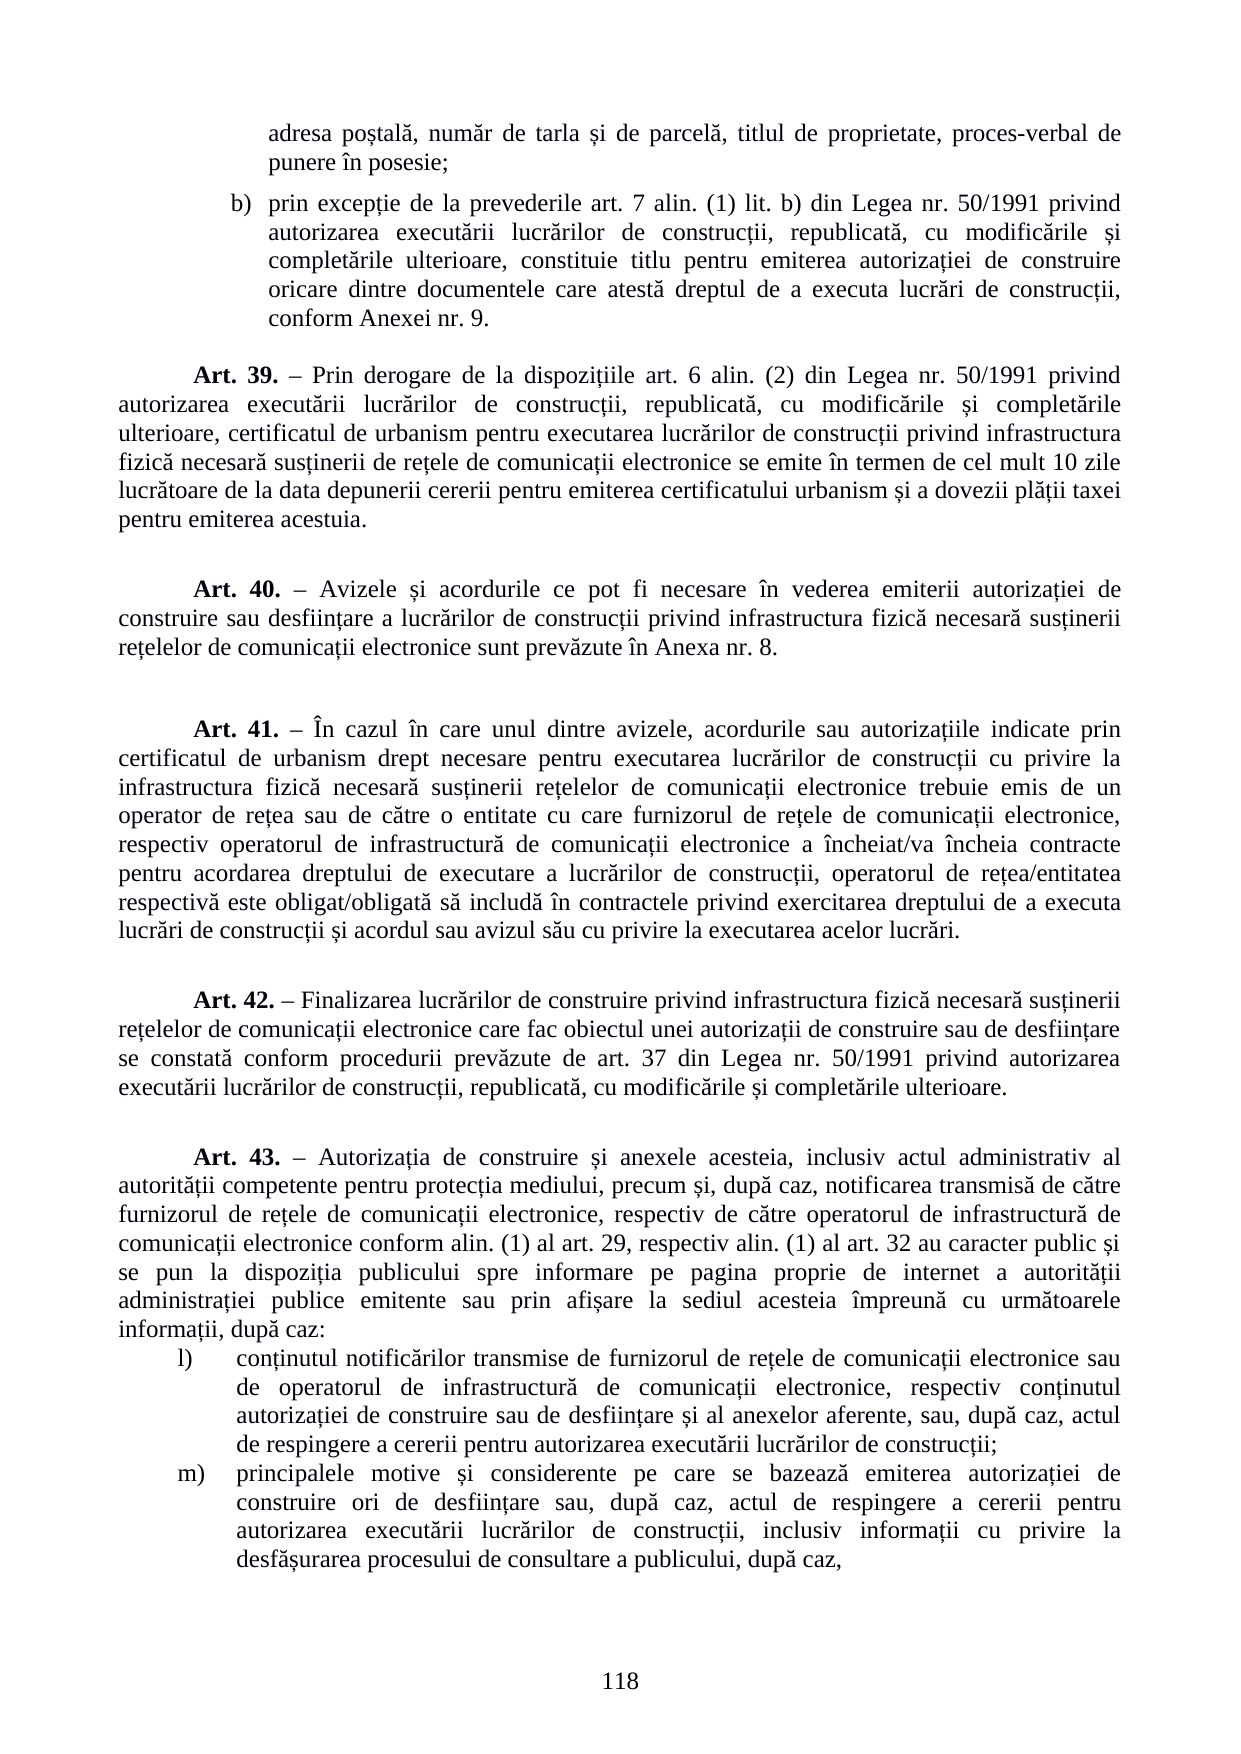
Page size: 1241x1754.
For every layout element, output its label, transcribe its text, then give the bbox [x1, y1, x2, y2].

list prin excepție de la prevederile art. 7 alin. (1) lit. b) din Legea nr. 50/1991 privind autorizarea executării lucrărilor de construcții, republicată, cu modificările și completările ulterioare, constituie titlu pentru emiterea autorizației de construire oricare dintre documentele care atestă dreptul de a executa lucrări de construcții, conform Anexei nr. 9. [231, 188, 1122, 332]
list conținutul notificărilor transmise de furnizorul de rețele de comunicații electronice sau de operatorul de infrastructură de comunicații electronice, respectiv conținutul autorizației de construire sau de desființare și al anexelor aferente, sau, după caz, actul de respingere a cererii pentru autorizarea executării lucrărilor de construcții; [177, 1343, 1122, 1458]
text Art. 43. – Autorizația de construire și anexele acesteia, inclusiv actul administrativ al autorității competente pentru protecția mediului, precum și, după caz, notificarea transmisă de către furnizorul de rețele de comunicații electronice, respectiv de către operatorul de infrastructură de comunicații electronice conform alin. (1) al art. 29, respectiv alin. (1) al art. 32 au caracter public și se pun la dispoziția publicului spre informare pe pagina proprie de internet a autorității administrației publice emitente sau prin afișare la sediul acesteia împreună cu următoarele informații, după caz: [118, 1142, 1122, 1343]
text Art. 40. – Avizele și acordurile ce pot fi necesare în vederea emiterii autorizației de construire sau desființare a lucrărilor de construcții privind infrastructura fizică necesară susținerii rețelelor de comunicații electronice sunt prevăzute în Anexa nr. 8. [118, 574, 1122, 661]
text Art. 41. – În cazul în care unul dintre avizele, acordurile sau autorizațiile indicate prin certificatul de urbanism drept necesare pentru executarea lucrărilor de construcții cu privire la infrastructura fizică necesară susținerii rețelelor de comunicații electronice trebuie emis de un operator de rețea sau de către o entitate cu care furnizorul de rețele de comunicații electronice, respectiv operatorul de infrastructură de comunicații electronice a încheiat/va încheia contracte pentru acordarea dreptului de executare a lucrărilor de construcții, operatorul de rețea/entitatea respectivă este obligat/obligată să includă în contractele privind exercitarea dreptului de a executa lucrări de construcții și acordul sau avizul său cu privire la executarea acelor lucrări. [118, 714, 1122, 944]
list adresa poștală, număr de tarla și de parcelă, titlul de proprietate, proces-verbal de punere în posesie; [231, 118, 1122, 176]
text Art. 42. – Finalizarea lucrărilor de construire privind infrastructura fizică necesară susținerii rețelelor de comunicații electronice care fac obiectul unei autorizații de construire sau de desființare se constată conform procedurii prevăzute de art. 37 din Legea nr. 50/1991 privind autorizarea executării lucrărilor de construcții, republicată, cu modificările și completările ulterioare. [118, 986, 1122, 1101]
list principalele motive și considerente pe care se bazează emiterea autorizației de construire ori de desființare sau, după caz, actul de respingere a cererii pentru autorizarea executării lucrărilor de construcții, inclusiv informații cu privire la desfășurarea procesului de consultare a publicului, după caz, [177, 1458, 1122, 1573]
text Art. 39. – Prin derogare de la dispozițiile art. 6 alin. (2) din Legea nr. 50/1991 privind autorizarea executării lucrărilor de construcții, republicată, cu modificările și completările ulterioare, certificatul de urbanism pentru executarea lucrărilor de construcții privind infrastructura fizică necesară susținerii de rețele de comunicații electronice se emite în termen de cel mult 10 zile lucrătoare de la data depunerii cererii pentru emiterea certificatului urbanism și a dovezii plății taxei pentru emiterea acestuia. [118, 361, 1122, 533]
